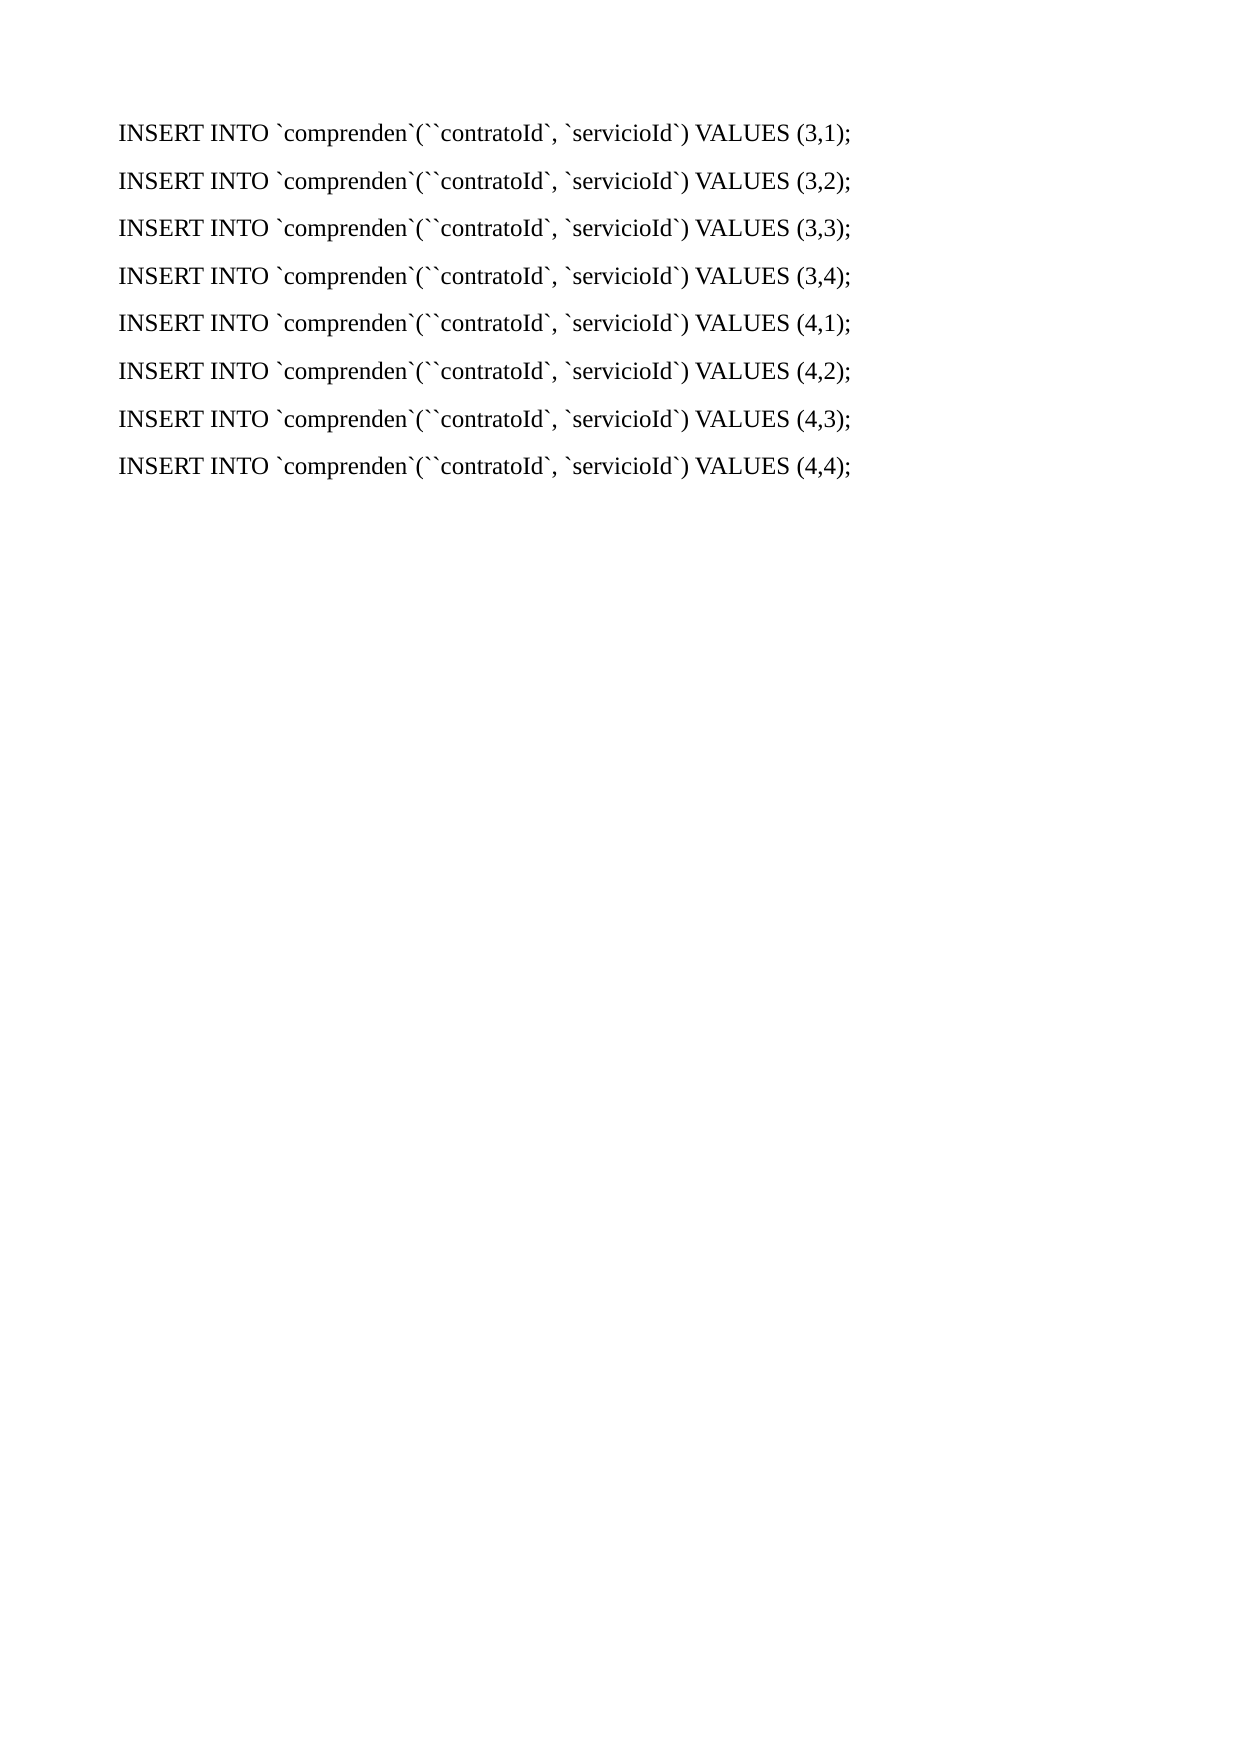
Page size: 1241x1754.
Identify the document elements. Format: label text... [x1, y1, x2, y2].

text INSERT INTO `comprenden`(``contratoId`, `servicioId`) VALUES (3,2); [118, 166, 1122, 194]
text INSERT INTO `comprenden`(``contratoId`, `servicioId`) VALUES (3,4); [118, 261, 1122, 290]
text INSERT INTO `comprenden`(``contratoId`, `servicioId`) VALUES (4,2); [118, 356, 1122, 385]
text INSERT INTO `comprenden`(``contratoId`, `servicioId`) VALUES (3,1); [118, 118, 1122, 147]
text INSERT INTO `comprenden`(``contratoId`, `servicioId`) VALUES (3,3); [118, 213, 1122, 242]
text INSERT INTO `comprenden`(``contratoId`, `servicioId`) VALUES (4,4); [118, 451, 1122, 480]
text INSERT INTO `comprenden`(``contratoId`, `servicioId`) VALUES (4,1); [118, 308, 1122, 337]
text INSERT INTO `comprenden`(``contratoId`, `servicioId`) VALUES (4,3); [118, 404, 1122, 432]
